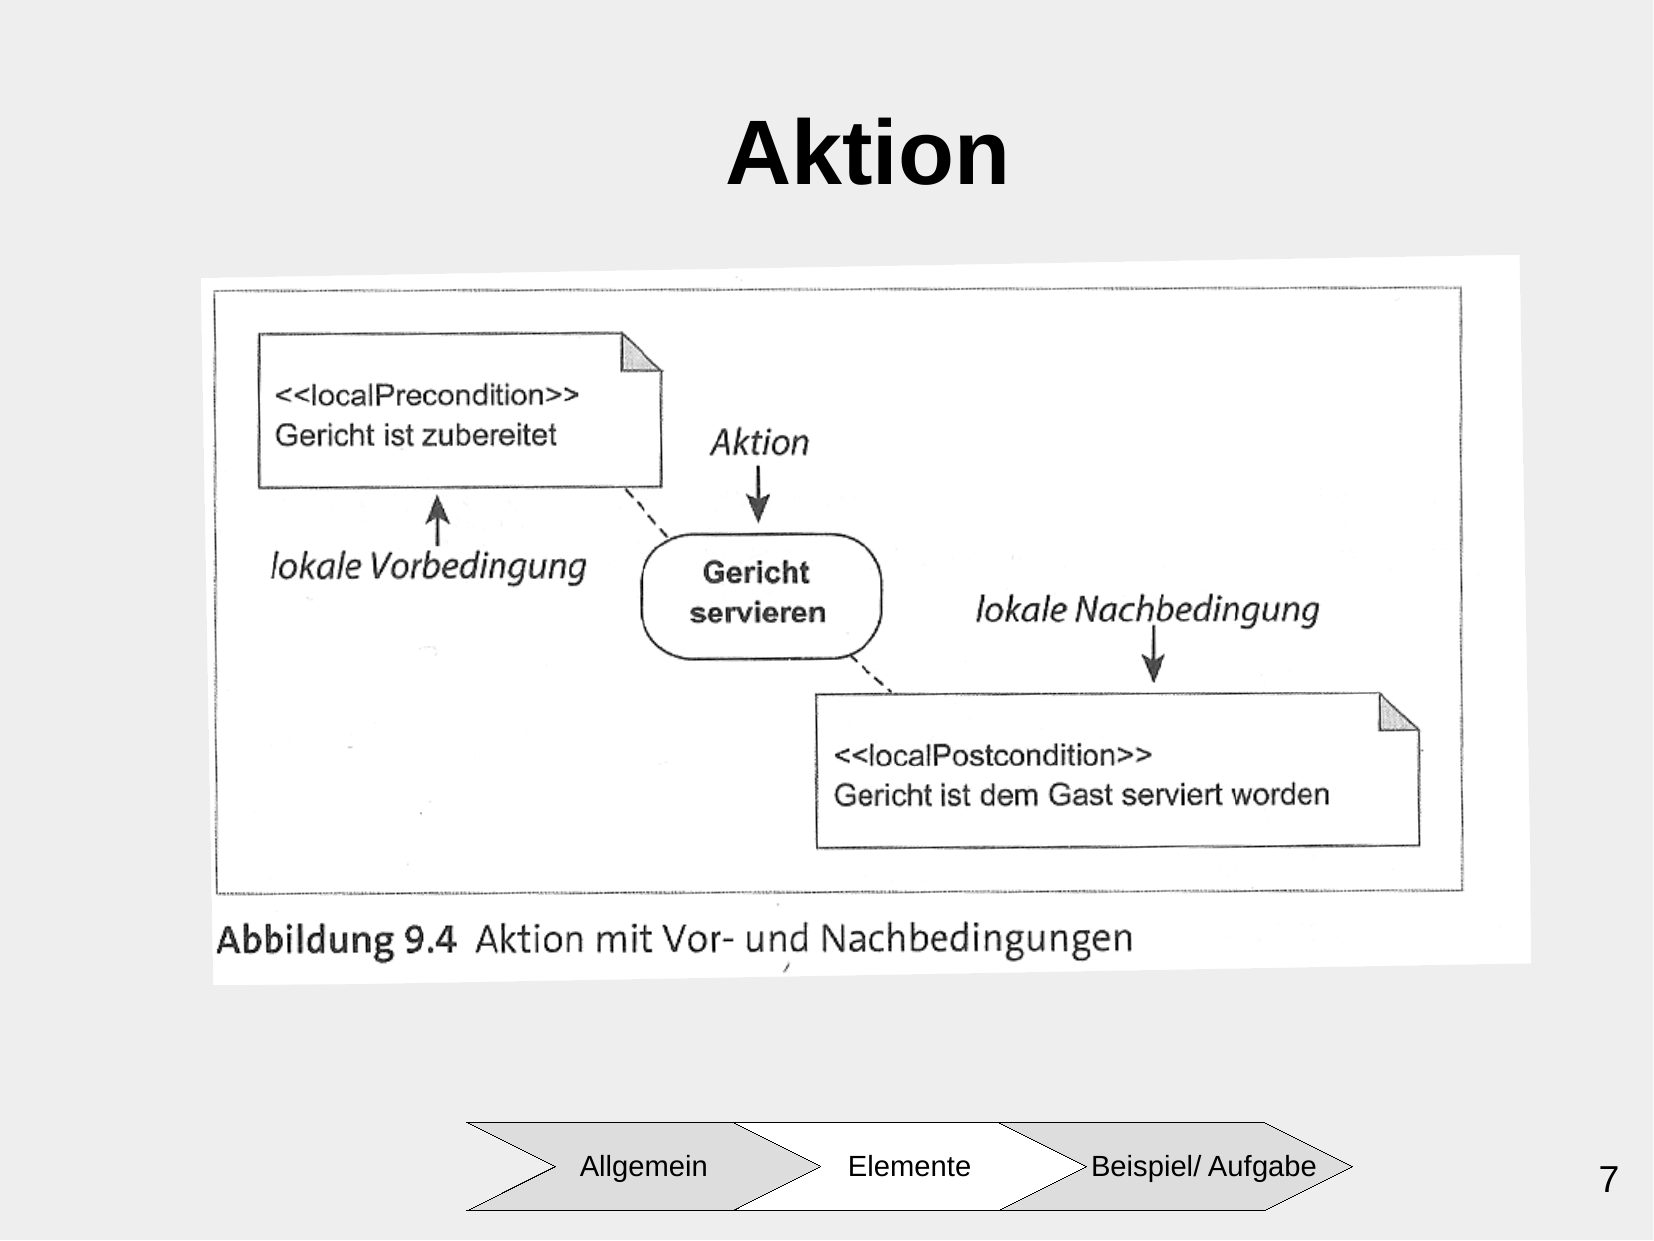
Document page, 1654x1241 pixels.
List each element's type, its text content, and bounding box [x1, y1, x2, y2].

list [135, 324, 1625, 1050]
picture [200, 254, 1531, 986]
text_box [1584, 1151, 1654, 1209]
text_box Beispiel/ Aufgabe [998, 1122, 1353, 1211]
title Aktion [124, 49, 1613, 257]
text_box Allgemein [466, 1122, 819, 1211]
text_box Elemente [732, 1122, 1085, 1211]
